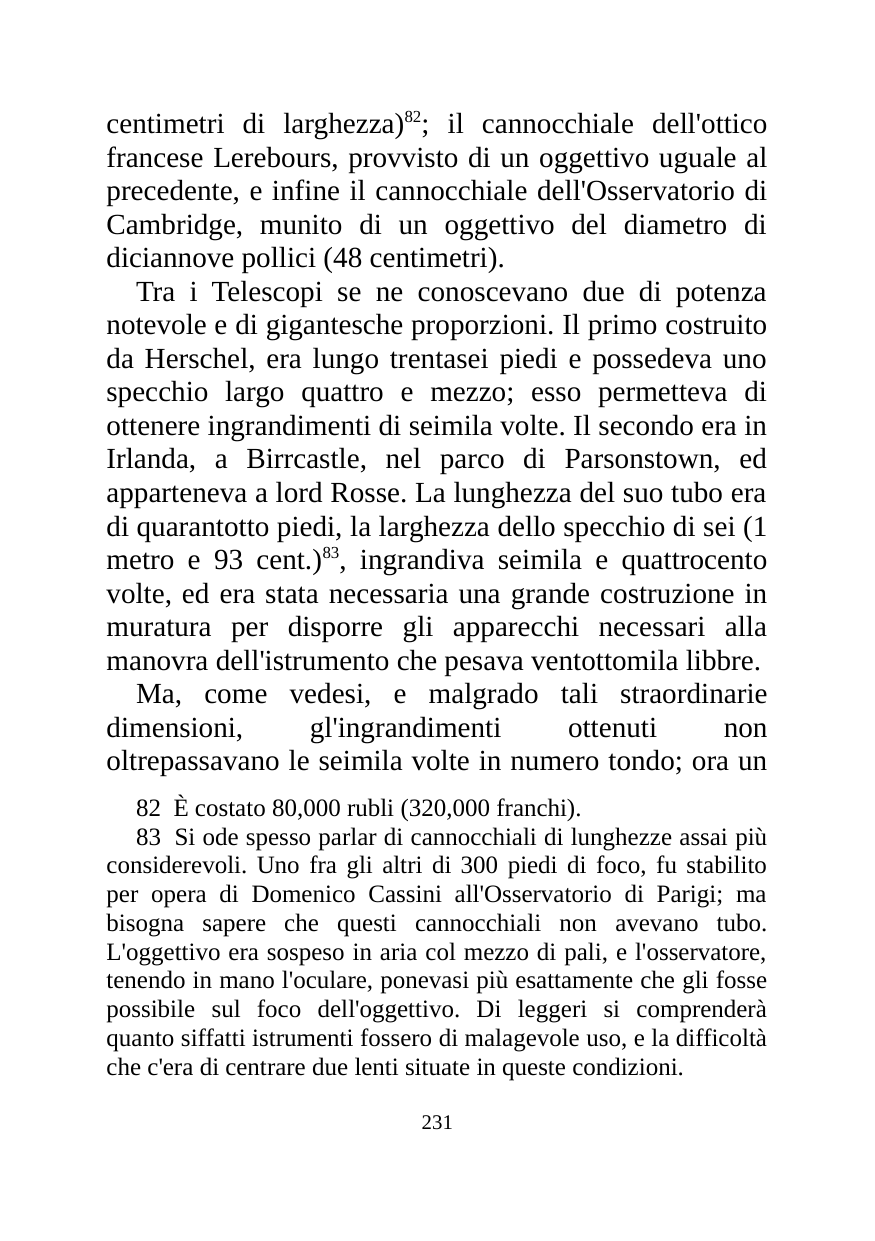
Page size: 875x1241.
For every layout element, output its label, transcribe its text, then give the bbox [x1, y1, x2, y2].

text Tra i Telescopi se ne conoscevano due di potenza notevole e di gigantesche proporzioni. Il primo costruito da Herschel, era lungo trentasei piedi e possedeva uno specchio largo quattro e mezzo; esso permetteva di ottenere ingrandimenti di seimila volte. Il secondo era in Irlanda, a Birrcastle, nel parco di Parsonstown, ed apparteneva a lord Rosse. La lunghezza del suo tubo era di quarantotto piedi, la larghezza dello specchio di sei (1 metro e 93 cent.), ingrandiva seimila e quattrocento volte, ed era stata necessaria una grande costruzione in muratura per disporre gli apparecchi necessari alla manovra dell'istrumento che pesava ventottomila libbre. [106, 274, 768, 676]
text Ma, come vedesi, e malgrado tali straordinarie dimensioni, gl'ingrandimenti ottenuti non oltrepassavano le seimila volte in numero tondo; ora un [106, 676, 768, 777]
text centimetri di larghezza); il cannocchiale dell'ottico francese Lerebours, provvisto di un oggettivo uguale al precedente, e infine il cannocchiale dell'Osservatorio di Cambridge, munito di un oggettivo del diametro di diciannove pollici (48 centimetri). [106, 106, 768, 274]
text È costato 80,000 rubli (320,000 franchi). [106, 793, 768, 822]
text Si ode spesso parlar di cannocchiali di lunghezze assai più considerevoli. Uno fra gli altri di 300 piedi di foco, fu stabilito per opera di Domenico Cassini all'Osservatorio di Parigi; ma bisogna sapere che questi cannocchiali non avevano tubo. L'oggettivo era sospeso in aria col mezzo di pali, e l'osservatore, tenendo in mano l'oculare, ponevasi più esattamente che gli fosse possibile sul foco dell'oggettivo. Di leggeri si comprenderà quanto siffatti istrumenti fossero di malagevole uso, e la difficoltà che c'era di centrare due lenti situate in queste condizioni. [106, 822, 768, 1080]
